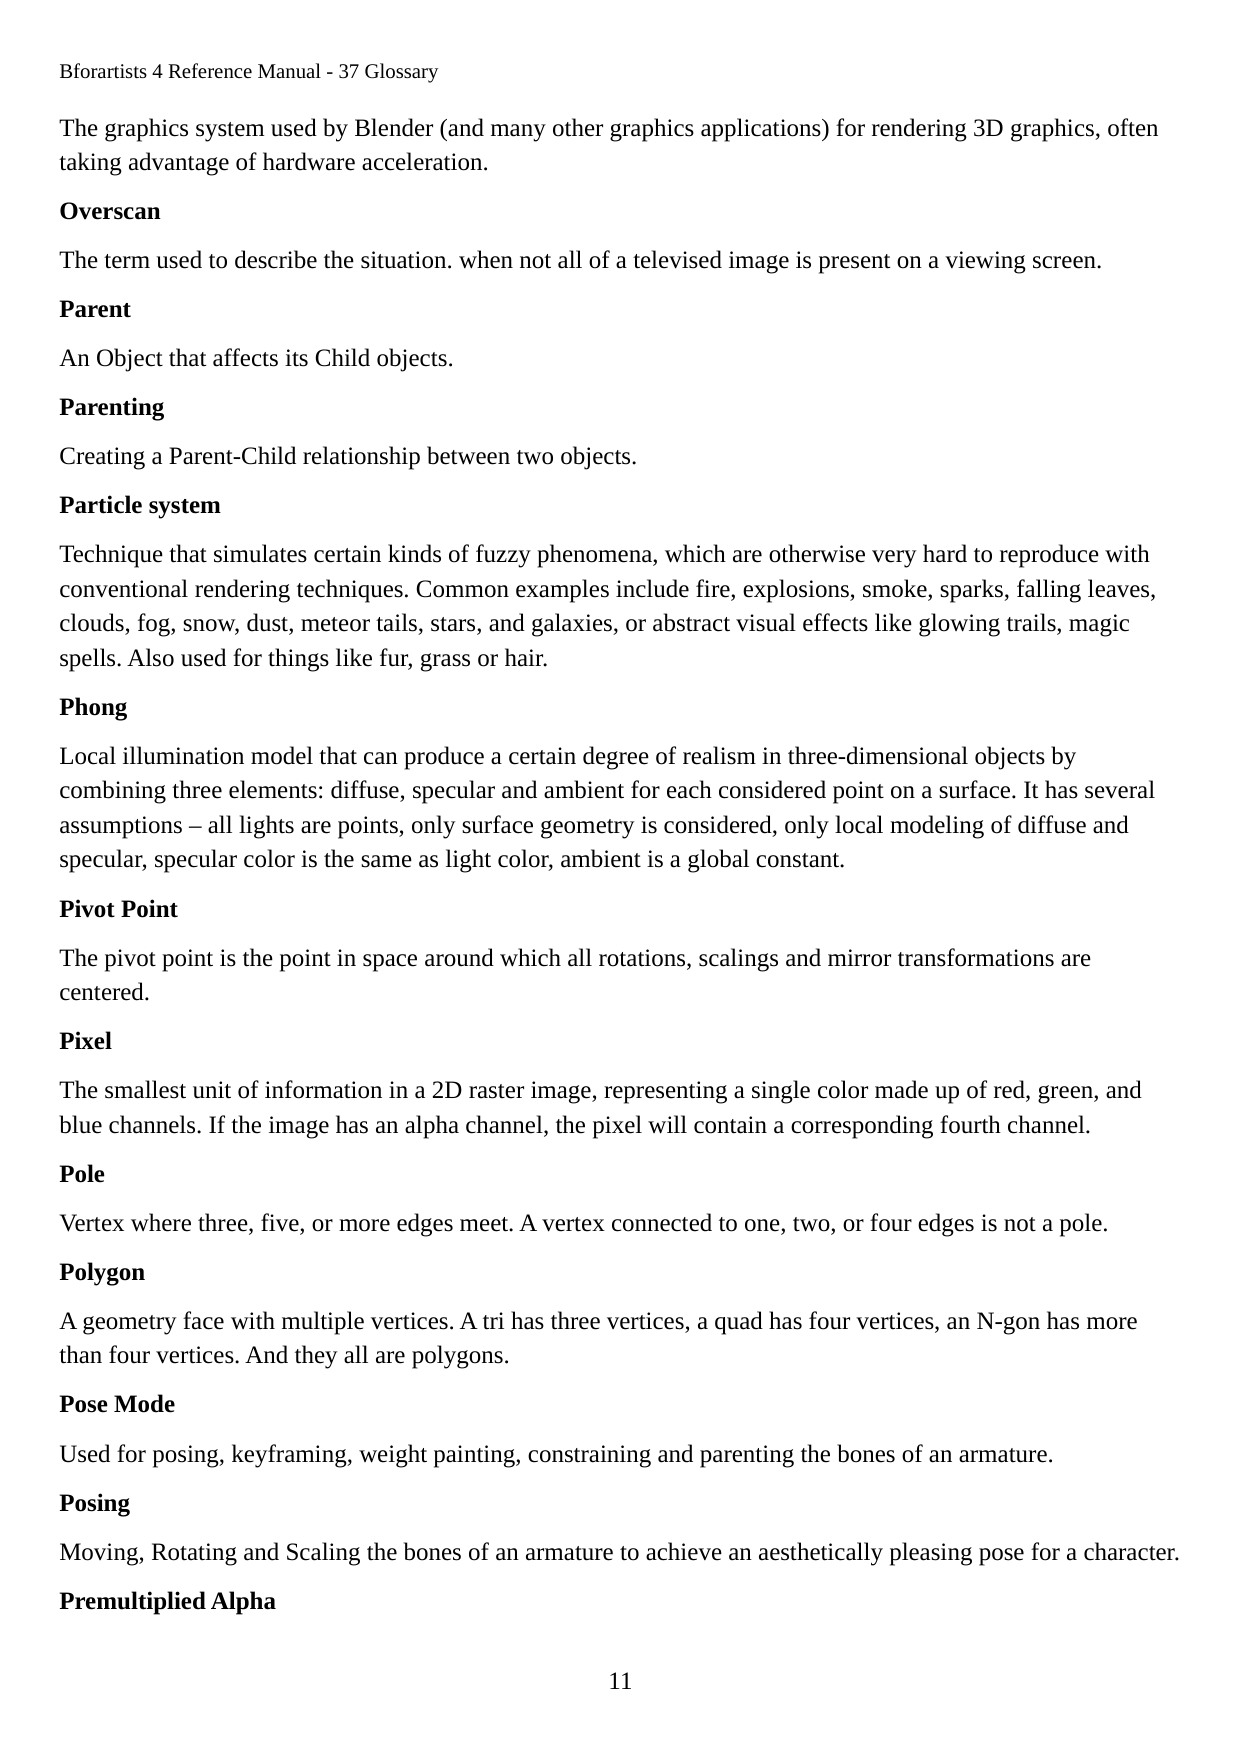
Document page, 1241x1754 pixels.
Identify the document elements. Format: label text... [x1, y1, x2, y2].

text Creating a Parent-Child relationship between two objects. [59, 441, 1181, 470]
text Pixel [59, 1026, 1181, 1055]
text Technique that simulates certain kinds of fuzzy phenomena, which are otherwise very hard to reproduce with conventional rendering techniques. Common examples include fire, explosions, smoke, sparks, falling leaves, clouds, fog, snow, dust, meteor tails, stars, and galaxies, or abstract visual effects like glowing trails, magic spells. Also used for things like fur, grass or hair. [59, 539, 1181, 672]
text An Object that affects its Child objects. [59, 343, 1181, 372]
text Used for posing, keyframing, weight painting, constraining and parenting the bones of an armature. [59, 1439, 1181, 1467]
text The pivot point is the point in space around which all rotations, scalings and mirror transformations are centered. [59, 943, 1181, 1006]
text Phong [59, 692, 1181, 721]
text The term used to describe the situation. when not all of a televised image is present on a viewing screen. [59, 245, 1181, 274]
text Premultiplied Alpha [59, 1586, 1181, 1614]
text Posing [59, 1488, 1181, 1516]
text The graphics system used by Blender (and many other graphics applications) for rendering 3D graphics, often taking advantage of hardware acceleration. [59, 113, 1181, 176]
text A geometry face with multiple vertices. A tri has three vertices, a quad has four vertices, an N-gon has more than four vertices. And they all are polygons. [59, 1306, 1181, 1369]
text Polygon [59, 1257, 1181, 1286]
text Pivot Point [59, 894, 1181, 922]
text Particle system [59, 491, 1181, 519]
text Vertex where three, five, or more edges meet. A vertex connected to one, two, or four edges is not a pole. [59, 1208, 1181, 1237]
text Pose Mode [59, 1389, 1181, 1418]
text Pole [59, 1159, 1181, 1188]
text Overscan [59, 196, 1181, 225]
text Local illumination model that can produce a certain degree of realism in three-dimensional objects by combining three elements: diffuse, specular and ambient for each considered point on a surface. It has several assumptions – all lights are points, only surface geometry is considered, only local modeling of diffuse and specular, specular color is the same as light color, ambient is a global constant. [59, 741, 1181, 873]
text The smallest unit of information in a 2D raster image, representing a single color made up of red, green, and blue channels. If the image has an alpha channel, the pixel will contain a corresponding fourth channel. [59, 1075, 1181, 1138]
text Moving, Rotating and Scaling the bones of an armature to achieve an aesthetically pleasing pose for a character. [59, 1537, 1181, 1566]
text Parent [59, 294, 1181, 323]
text Parenting [59, 392, 1181, 421]
